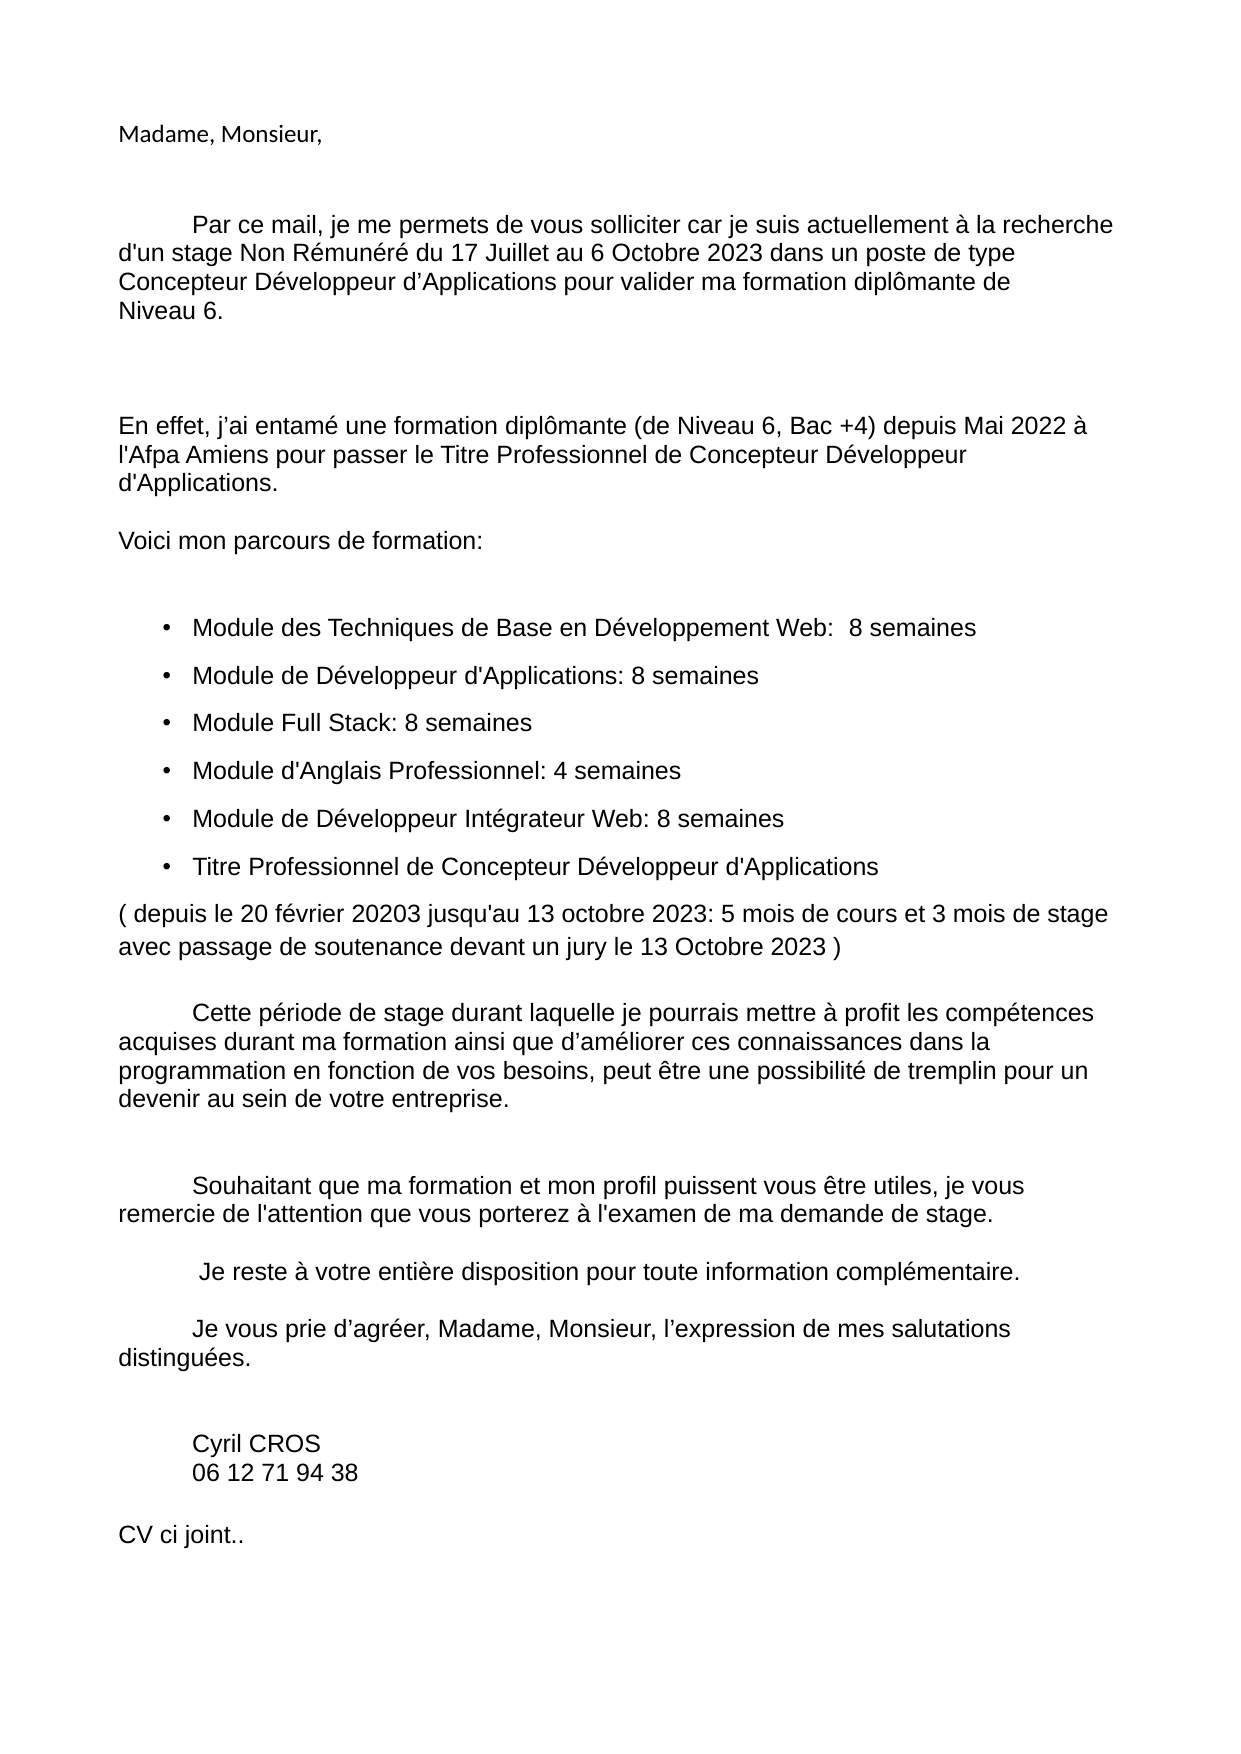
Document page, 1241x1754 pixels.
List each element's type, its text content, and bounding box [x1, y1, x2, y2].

text CV ci joint.. [118, 1520, 1122, 1549]
text Cyril CROS [118, 1429, 1122, 1458]
text Par ce mail, je me permets de vous solliciter car je suis actuellement à la recherche d'un stage Non Rémunéré du 17 Juillet au 6 Octobre 2023 dans un poste de type Concepteur Développeur d’Applications pour valider ma formation diplômante de [118, 210, 1122, 296]
list Module de Développeur d'Applications: 8 semaines [162, 661, 1122, 689]
text Je vous prie d’agréer, Madame, Monsieur, l’expression de mes salutations distinguées. [118, 1314, 1122, 1372]
text 06 12 71 94 38 [118, 1458, 1122, 1487]
text Je reste à votre entière disposition pour toute information complémentaire. [118, 1257, 1122, 1286]
text Voici mon parcours de formation: [118, 526, 1122, 555]
text Niveau 6. [118, 296, 1122, 325]
text Cette période de stage durant laquelle je pourrais mettre à profit les compétences acquises durant ma formation ainsi que d’améliorer ces connaissances dans la programmation en fonction de vos besoins, peut être une possibilité de tremplin pour un devenir au sein de votre entreprise. [118, 998, 1122, 1113]
text En effet, j’ai entamé une formation diplômante (de Niveau 6, Bac +4) depuis Mai 2022 à l'Afpa Amiens pour passer le Titre Professionnel de Concepteur Développeur d'Applications. [118, 411, 1122, 497]
text ( depuis le 20 février 20203 jusqu'au 13 octobre 2023: 5 mois de cours et 3 mois de stage avec passage de soutenance devant un jury le 13 Octobre 2023 ) [118, 899, 1122, 961]
text Madame, Monsieur, [118, 118, 1122, 149]
text Souhaitant que ma formation et mon profil puissent vous être utiles, je vous remercie de l'attention que vous porterez à l'examen de ma demande de stage. [118, 1171, 1122, 1228]
list Module des Techniques de Base en Développement Web: 8 semaines [162, 613, 1122, 642]
list Module Full Stack: 8 semaines [162, 708, 1122, 737]
list Module d'Anglais Professionnel: 4 semaines [162, 756, 1122, 785]
list Titre Professionnel de Concepteur Développeur d'Applications [162, 851, 1122, 880]
list Module de Développeur Intégrateur Web: 8 semaines [162, 804, 1122, 833]
